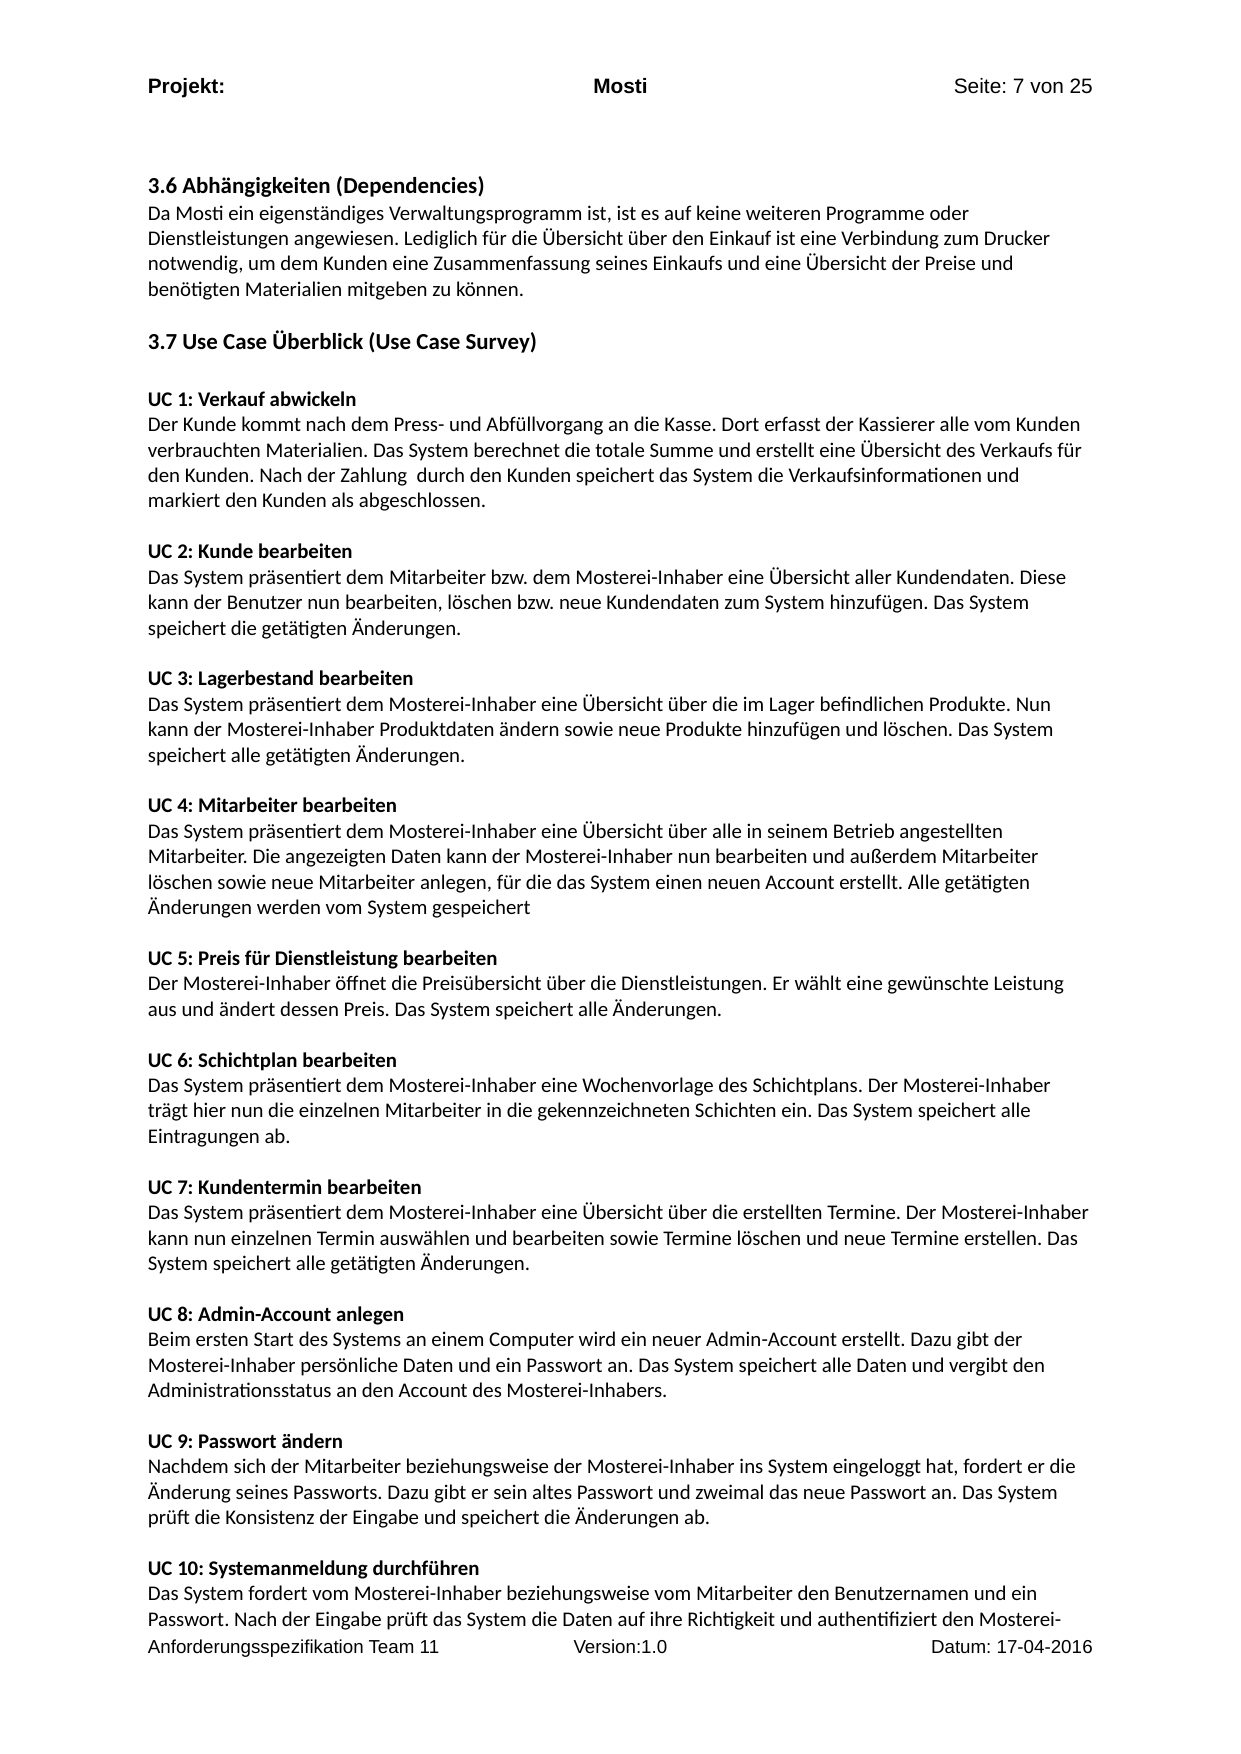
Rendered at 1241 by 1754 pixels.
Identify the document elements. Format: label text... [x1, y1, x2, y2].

text UC 8: Admin-Account anlegen [148, 1301, 1092, 1326]
text Das System präsentiert dem Mosterei-Inhaber eine Übersicht über die erstellten Termine. Der Mosterei-Inhaber kann nun einzelnen Termin auswählen und bearbeiten sowie Termine löschen und neue Termine erstellen. Das System speichert alle getätigten Änderungen. [148, 1199, 1092, 1276]
text UC 2: Kunde bearbeiten [148, 538, 1092, 564]
subtitle 3.6 Abhängigkeiten (Dependencies) [148, 172, 1092, 200]
text Der Mosterei-Inhaber öffnet die Preisübersicht über die Dienstleistungen. Er wählt eine gewünschte Leistung aus und ändert dessen Preis. Das System speichert alle Änderungen. [148, 971, 1092, 1021]
text UC 4: Mitarbeiter bearbeiten [148, 793, 1092, 818]
text UC 6: Schichtplan bearbeiten [148, 1047, 1092, 1072]
text UC 5: Preis für Dienstleistung bearbeiten [148, 945, 1092, 971]
text Beim ersten Start des Systems an einem Computer wird ein neuer Admin-Account erstellt. Dazu gibt der Mosterei-Inhaber persönliche Daten und ein Passwort an. Das System speichert alle Daten und vergibt den Administrationsstatus an den Account des Mosterei-Inhabers. [148, 1326, 1092, 1403]
text UC 9: Passwort ändern [148, 1428, 1092, 1453]
text Das System präsentiert dem Mosterei-Inhaber eine Wochenvorlage des Schichtplans. Der Mosterei-Inhaber trägt hier nun die einzelnen Mitarbeiter in die gekennzeichneten Schichten ein. Das System speichert alle Eintragungen ab. [148, 1072, 1092, 1148]
text UC 1: Verkauf abwickeln [148, 386, 1092, 411]
text Das System präsentiert dem Mitarbeiter bzw. dem Mosterei-Inhaber eine Übersicht aller Kundendaten. Diese kann der Benutzer nun bearbeiten, löschen bzw. neue Kundendaten zum System hinzufügen. Das System speichert die getätigten Änderungen. [148, 564, 1092, 640]
text Das System präsentiert dem Mosterei-Inhaber eine Übersicht über alle in seinem Betrieb angestellten Mitarbeiter. Die angezeigten Daten kann der Mosterei-Inhaber nun bearbeiten und außerdem Mitarbeiter löschen sowie neue Mitarbeiter anlegen, für die das System einen neuen Account erstellt. Alle getätigten Änderungen werden vom System gespeichert [148, 818, 1092, 920]
text Nachdem sich der Mitarbeiter beziehungsweise der Mosterei-Inhaber ins System eingeloggt hat, fordert er die Änderung seines Passworts. Dazu gibt er sein altes Passwort und zweimal das neue Passwort an. Das System prüft die Konsistenz der Eingabe und speichert die Änderungen ab. [148, 1453, 1092, 1530]
text UC 10: Systemanmeldung durchführen [148, 1555, 1092, 1581]
text Das System präsentiert dem Mosterei-Inhaber eine Übersicht über die im Lager befindlichen Produkte. Nun kann der Mosterei-Inhaber Produktdaten ändern sowie neue Produkte hinzufügen und löschen. Das System speichert alle getätigten Änderungen. [148, 691, 1092, 767]
text Der Kunde kommt nach dem Press- und Abfüllvorgang an die Kasse. Dort erfasst der Kassierer alle vom Kunden verbrauchten Materialien. Das System berechnet die totale Summe und erstellt eine Übersicht des Verkaufs für den Kunden. Nach der Zahlung durch den Kunden speichert das System die Verkaufsinformationen und markiert den Kunden als abgeschlossen. [148, 411, 1092, 513]
text Das System fordert vom Mosterei-Inhaber beziehungsweise vom Mitarbeiter den Benutzernamen und ein Passwort. Nach der Eingabe prüft das System die Daten auf ihre Richtigkeit und authentifiziert den Mosterei- [148, 1581, 1092, 1631]
text UC 3: Lagerbestand bearbeiten [148, 666, 1092, 691]
subtitle 3.7 Use Case Überblick (Use Case Survey) [148, 327, 1092, 355]
text UC 7: Kundentermin bearbeiten [148, 1174, 1092, 1199]
text Da Mosti ein eigenständiges Verwaltungsprogramm ist, ist es auf keine weiteren Programme oder Dienstleistungen angewiesen. Lediglich für die Übersicht über den Einkauf ist eine Verbindung zum Drucker notwendig, um dem Kunden eine Zusammenfassung seines Einkaufs und eine Übersicht der Preise und benötigten Materialien mitgeben zu können. [148, 200, 1092, 301]
